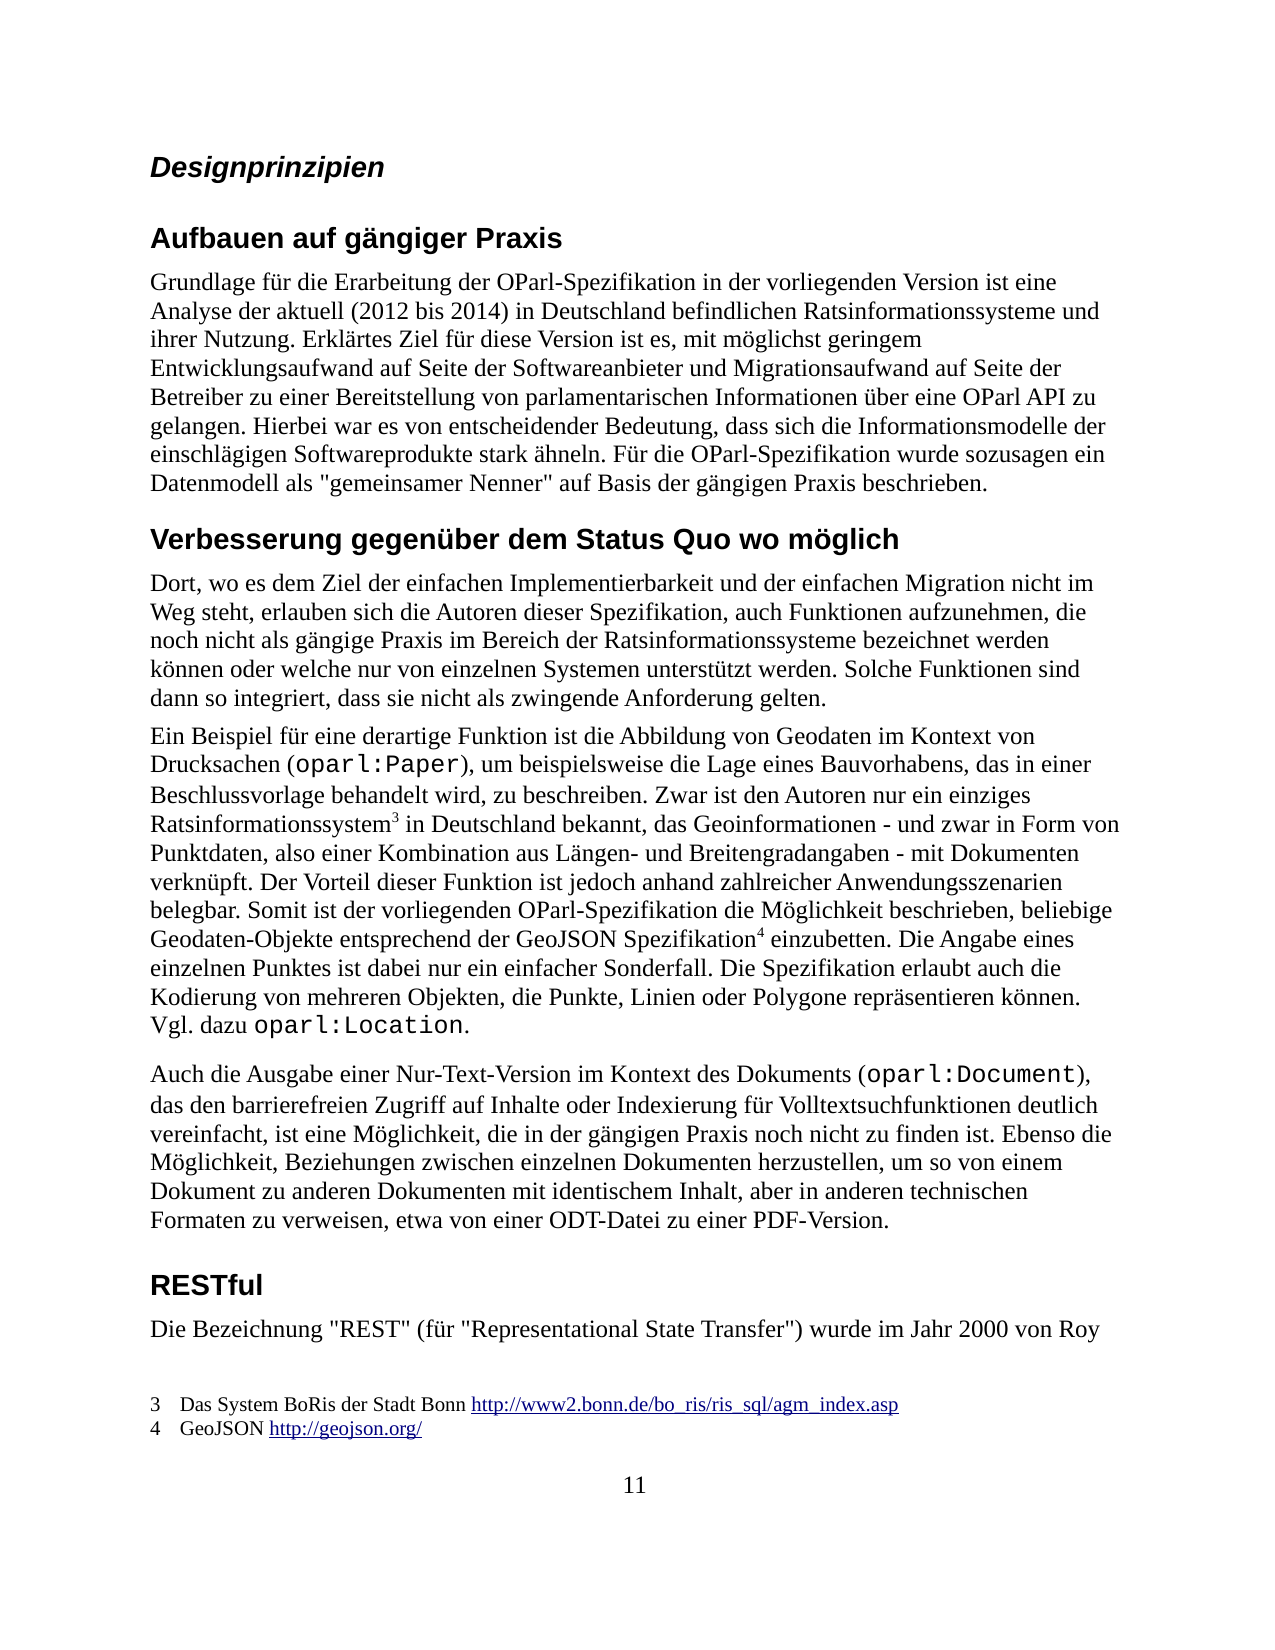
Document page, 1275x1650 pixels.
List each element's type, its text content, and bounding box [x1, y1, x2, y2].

text Grundlage für die Erarbeitung der OParl-Spezifikation in der vorliegenden Version ist eine Analyse der aktuell (2012 bis 2014) in Deutschland befindlichen Ratsinformationssysteme und ihrer Nutzung. Erklärtes Ziel für diese Version ist es, mit möglichst geringem Entwicklungsaufwand auf Seite der Softwareanbieter und Migrationsaufwand auf Seite der Betreiber zu einer Bereitstellung von parlamentarischen Informationen über eine OParl API zu gelangen. Hierbei war es von entscheidender Bedeutung, dass sich die Informationsmodelle der einschlägigen Softwareprodukte stark ähneln. Für die OParl-Spezifikation wurde sozusagen ein Datenmodell als "gemeinsamer Nenner" auf Basis der gängigen Praxis beschrieben. [150, 267, 1125, 497]
subtitle Verbesserung gegenüber dem Status Quo wo möglich [150, 522, 1125, 556]
text Dort, wo es dem Ziel der einfachen Implementierbarkeit und der einfachen Migration nicht im Weg steht, erlauben sich die Autoren dieser Spezifikation, auch Funktionen aufzunehmen, die noch nicht als gängige Praxis im Bereich der Ratsinformationssysteme bezeichnet werden können oder welche nur von einzelnen Systemen unterstützt werden. Solche Funktionen sind dann so integriert, dass sie nicht als zwingende Anforderung gelten. [150, 568, 1125, 712]
text Ein Beispiel für eine derartige Funktion ist die Abbildung von Geodaten im Kontext von Drucksachen (oparl:Paper), um beispielsweise die Lage eines Bauvorhabens, das in einer Beschlussvorlage behandelt wird, zu beschreiben. Zwar ist den Autoren nur ein einziges Ratsinformationssystem in Deutschland bekannt, das Geoinformationen - und zwar in Form von Punktdaten, also einer Kombination aus Längen- und Breitengradangaben - mit Dokumenten verknüpft. Der Vorteil dieser Funktion ist jedoch anhand zahlreicher Anwendungsszenarien belegbar. Somit ist der vorliegenden OParl-Spezifikation die Möglichkeit beschrieben, beliebige Geodaten-Objekte entsprechend der GeoJSON Spezifikation einzubetten. Die Angabe eines einzelnen Punktes ist dabei nur ein einfacher Sonderfall. Die Spezifikation erlaubt auch die Kodierung von mehreren Objekten, die Punkte, Linien oder Polygone repräsentieren können. Vgl. dazu oparl:Location. [150, 721, 1125, 1041]
text GeoJSON http://geojson.org/ [150, 1416, 1125, 1440]
text Das System BoRis der Stadt Bonn http://www2.bonn.de/bo_ris/ris_sql/agm_index.asp [150, 1392, 1125, 1416]
subtitle RESTful [150, 1268, 1125, 1301]
text Die Bezeichnung "REST" (für "Representational State Transfer") wurde im Jahr 2000 von Roy [150, 1314, 1125, 1342]
text Auch die Ausgabe einer Nur-Text-Version im Kontext des Dokuments (oparl:Document), das den barrierefreien Zugriff auf Inhalte oder Indexierung für Volltextsuchfunktionen deutlich vereinfacht, ist eine Möglichkeit, die in der gängigen Praxis noch nicht zu finden ist. Ebenso die Möglichkeit, Beziehungen zwischen einzelnen Dokumenten herzustellen, um so von einem Dokument zu anderen Dokumenten mit identischem Inhalt, aber in anderen technischen Formaten zu verweisen, etwa von einer ODT-Datei zu einer PDF-Version. [150, 1059, 1125, 1234]
subtitle Designprinzipien [150, 150, 1125, 183]
subtitle Aufbauen auf gängiger Praxis [150, 221, 1125, 254]
